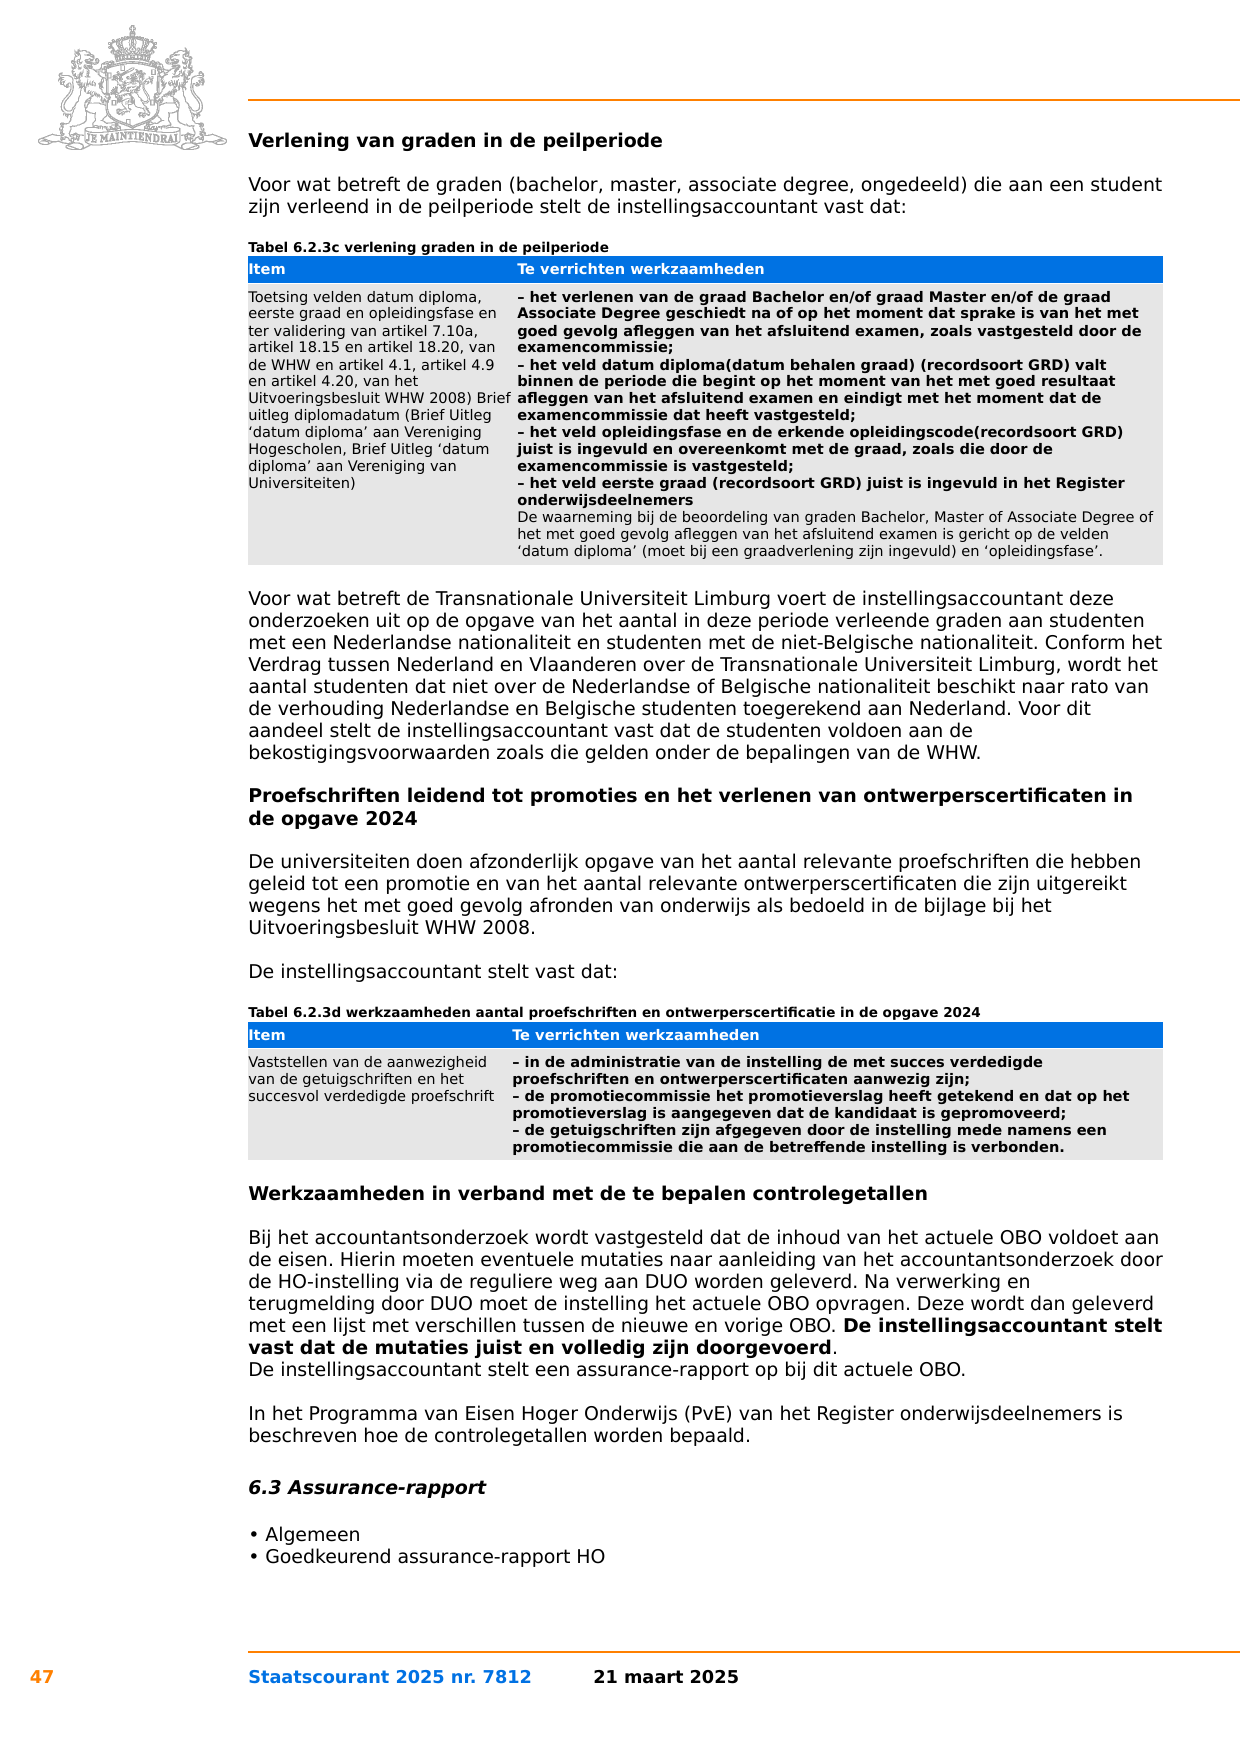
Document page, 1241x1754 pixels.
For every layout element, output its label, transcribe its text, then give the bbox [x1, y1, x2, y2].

text De instellingsaccountant stelt een assurance-rapport op bij dit actuele OBO. [248, 1359, 1163, 1381]
subtitle Werkzaamheden in verband met de te bepalen controlegetallen [248, 1183, 1163, 1205]
text De instellingsaccountant stelt vast dat: [248, 961, 1163, 983]
text Voor wat betreft de Transnationale Universiteit Limburg voert de instellingsaccountant deze onderzoeken uit op de opgave van het aantal in deze periode verleende graden aan studenten met een Nederlandse nationaliteit en studenten met de niet-Belgische nationaliteit. Conform het Verdrag tussen Nederland en Vlaanderen over de Transnationale Universiteit Limburg, wordt het aantal studenten dat niet over de Nederlandse of Belgische nationaliteit beschikt naar rato van de verhouding Nederlandse en Belgische studenten toegerekend aan Nederland. Voor dit aandeel stelt de instellingsaccountant vast dat de studenten voldoen aan de bekostigingsvoorwaarden zoals die gelden onder de bepalingen van de WHW. [248, 588, 1163, 763]
text • Algemeen [248, 1524, 1163, 1546]
picture [38, 25, 227, 150]
text • Goedkeurend assurance-rapport HO [248, 1546, 1163, 1568]
table_cell Toetsing velden datum diploma, eerste graad en opleidingsfase en ter validering van artikel 7.10a, artikel 18.15 en artikel 18.20, van de WHW en artikel 4.1, artikel 4.9 en artikel 4.20, van het Uitvoeringsbesluit WHW 2008) Brief uitleg diplomadatum (Brief Uitleg ‘datum diploma’ aan Vereniging Hogescholen, Brief Uitleg ‘datum diploma’ aan Vereniging van Universiteiten) [248, 284, 511, 565]
table_cell Item [248, 256, 511, 283]
table_header Tabel 6.2.3d werkzaamheden aantal proefschriften en ontwerperscertificatie in de opgave 2024 [248, 1005, 1163, 1021]
table_cell Item [248, 1022, 506, 1048]
table_cell Vaststellen van de aanwezigheid van de getuigschriften en het succesvol verdedigde proefschrift [248, 1049, 506, 1160]
text In het Programma van Eisen Hoger Onderwijs (PvE) van het Register onderwijsdeelnemers is beschreven hoe de controlegetallen worden bepaald. [248, 1403, 1163, 1447]
subtitle Verlening van graden in de peilperiode [248, 130, 1163, 152]
table_cell Te verrichten werkzaamheden [506, 1022, 1163, 1048]
text Bij het accountantsonderzoek wordt vastgesteld dat de inhoud van het actuele OBO voldoet aan de eisen. Hierin moeten eventuele mutaties naar aanleiding van het accountantsonderzoek door de HO-instelling via de reguliere weg aan DUO worden geleverd. Na verwerking en terugmelding door DUO moet de instelling het actuele OBO opvragen. Deze wordt dan geleverd met een lijst met verschillen tussen de nieuwe en vorige OBO. De instellingsaccountant stelt vast dat de mutaties juist en volledig zijn doorgevoerd. [248, 1227, 1163, 1359]
text Voor wat betreft de graden (bachelor, master, associate degree, ongedeeld) die aan een student zijn verleend in de peilperiode stelt de instellingsaccountant vast dat: [248, 174, 1163, 218]
table_cell – het verlenen van de graad Bachelor en/of graad Master en/of de graad Associate Degree geschiedt na of op het moment dat sprake is van het met goed gevolg afleggen van het afsluitend examen, zoals vastgesteld door de examencommissie; – het veld datum diploma(datum behalen graad) (recordsoort GRD) valt binnen de periode die begint op het moment van het met goed resultaat afleggen van het afsluitend examen en eindigt met het moment dat de examencommissie dat heeft vastgesteld; – het veld opleidingsfase en de erkende opleidingscode(recordsoort GRD) juist is ingevuld en overeenkomt met de graad, zoals die door de examencommissie is vastgesteld; – het veld eerste graad (recordsoort GRD) juist is ingevuld in het Register onderwijsdeelnemers De waarneming bij de beoordeling van graden Bachelor, Master of Associate Degree of het met goed gevolg afleggen van het afsluitend examen is gericht op de velden ‘datum diploma’ (moet bij een graadverlening zijn ingevuld) en ‘opleidingsfase’. [511, 284, 1163, 565]
subtitle 6.3 Assurance-rapport [248, 1477, 1163, 1499]
subtitle Proefschriften leidend tot promoties en het verlenen van ontwerperscertificaten in de opgave 2024 [248, 785, 1163, 829]
table_header Tabel 6.2.3c verlening graden in de peilperiode [248, 240, 1163, 255]
table_cell Te verrichten werkzaamheden [511, 256, 1163, 283]
table_cell – in de administratie van de instelling de met succes verdedigde proefschriften en ontwerperscertificaten aanwezig zijn; – de promotiecommissie het promotieverslag heeft getekend en dat op het promotieverslag is aangegeven dat de kandidaat is gepromoveerd; – de getuigschriften zijn afgegeven door de instelling mede namens een promotiecommissie die aan de betreffende instelling is verbonden. [506, 1049, 1163, 1160]
text De universiteiten doen afzonderlijk opgave van het aantal relevante proefschriften die hebben geleid tot een promotie en van het aantal relevante ontwerperscertificaten die zijn uitgereikt wegens het met goed gevolg afronden van onderwijs als bedoeld in de bijlage bij het Uitvoeringsbesluit WHW 2008. [248, 851, 1163, 939]
